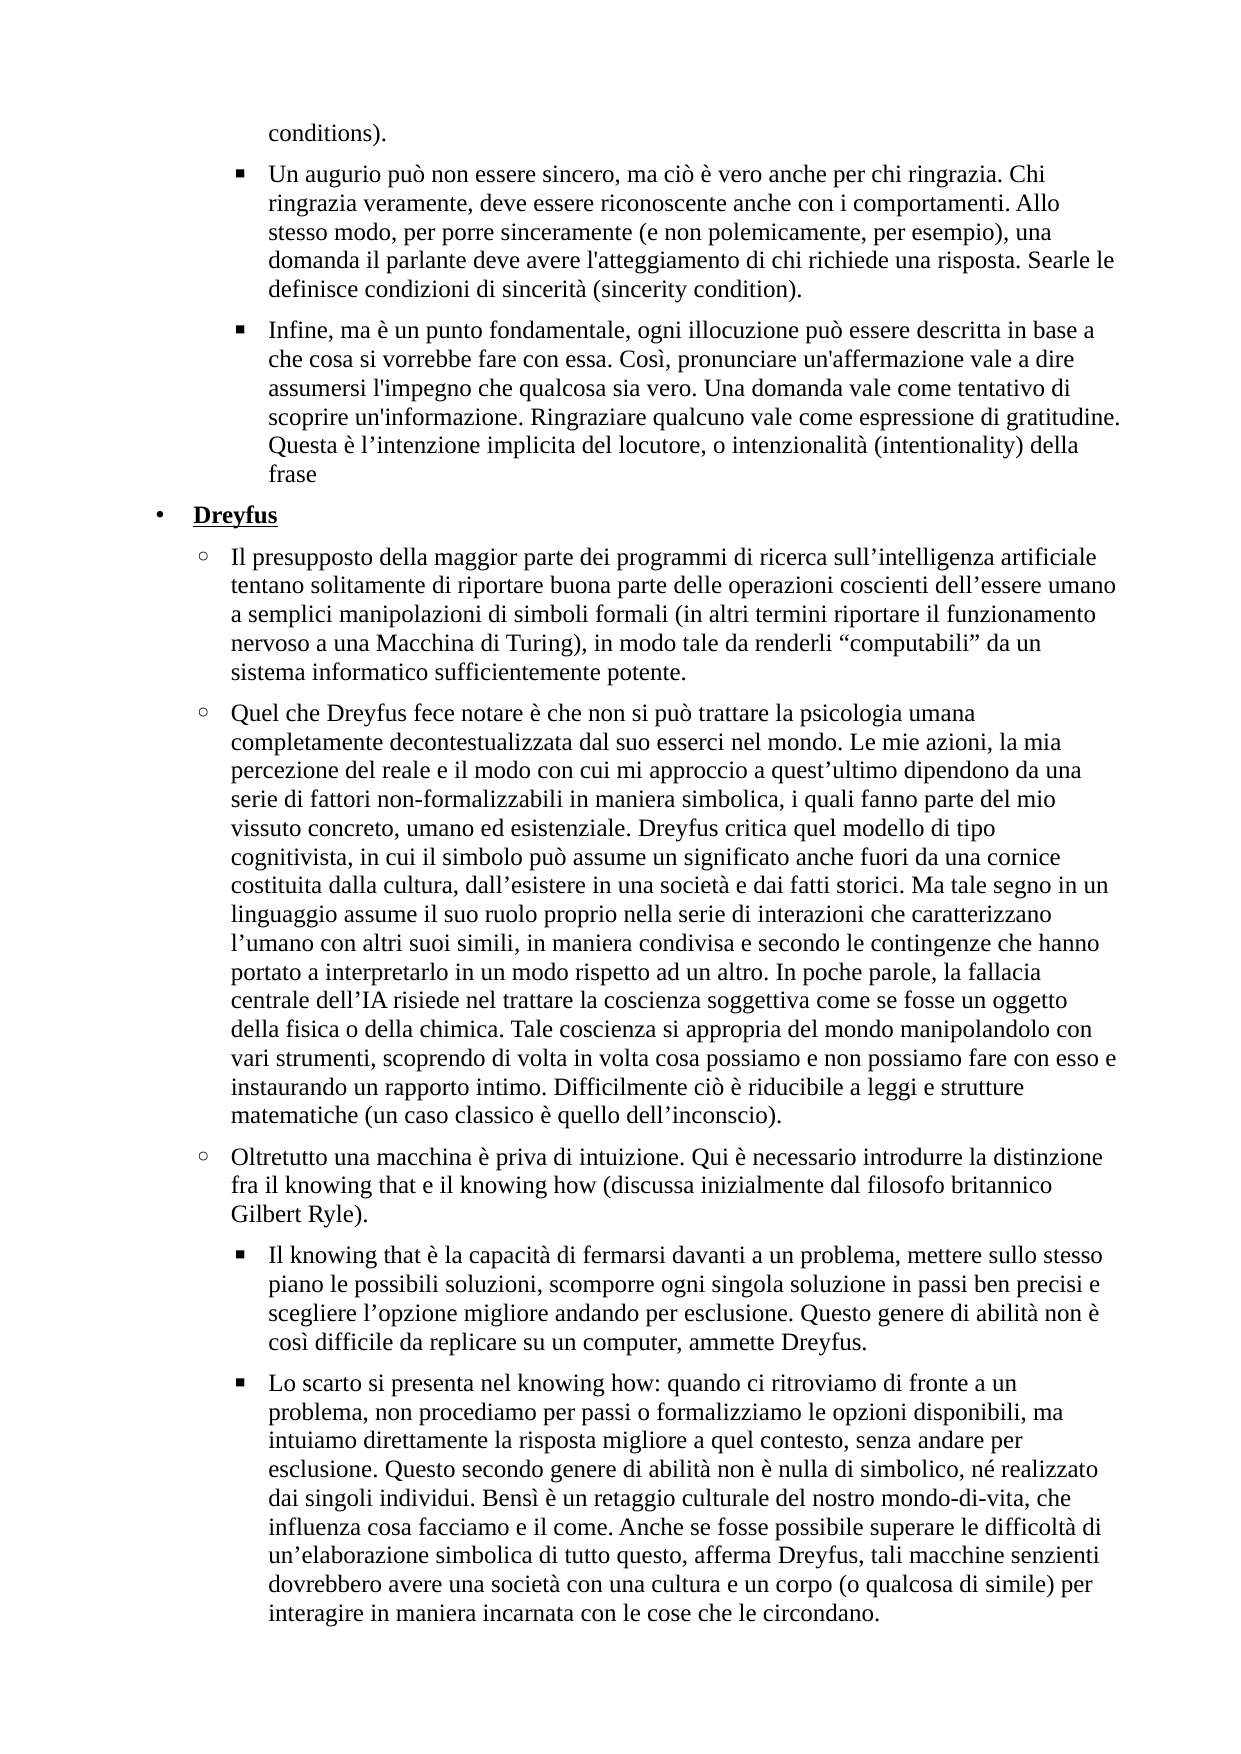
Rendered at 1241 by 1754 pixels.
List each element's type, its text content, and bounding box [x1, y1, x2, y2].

list Dreyfus [156, 501, 1122, 529]
list Il knowing that è la capacità di fermarsi davanti a un problema, mettere sullo stesso piano le possibili soluzioni, scomporre ogni singola soluzione in passi ben precisi e scegliere l’opzione migliore andando per esclusione. Questo genere di abilità non è così difficile da replicare su un computer, ammette Dreyfus. [231, 1241, 1122, 1356]
list Infine, ma è un punto fondamentale, ogni illocuzione può essere descritta in base a che cosa si vorrebbe fare con essa. Così, pronunciare un'affermazione vale a dire assumersi l'impegno che qualcosa sia vero. Una domanda vale come tentativo di scoprire un'informazione. Ringraziare qualcuno vale come espressione di gratitudine. Questa è l’intenzione implicita del locutore, o intenzionalità (intentionality) della frase [231, 316, 1122, 488]
list conditions). [231, 118, 1122, 147]
list Oltretutto una macchina è priva di intuizione. Qui è necessario introdurre la distinzione fra il knowing that e il knowing how (discussa inizialmente dal filosofo britannico Gilbert Ryle). [193, 1142, 1122, 1228]
list Quel che Dreyfus fece notare è che non si può trattare la psicologia umana completamente decontestualizzata dal suo esserci nel mondo. Le mie azioni, la mia percezione del reale e il modo con cui mi approccio a quest’ultimo dipendono da una serie di fattori non-formalizzabili in maniera simbolica, i quali fanno parte del mio vissuto concreto, umano ed esistenziale. Dreyfus critica quel modello di tipo cognitivista, in cui il simbolo può assume un significato anche fuori da una cornice costituita dalla cultura, dall’esistere in una società e dai fatti storici. Ma tale segno in un linguaggio assume il suo ruolo proprio nella serie di interazioni che caratterizzano l’umano con altri suoi simili, in maniera condivisa e secondo le contingenze che hanno portato a interpretarlo in un modo rispetto ad un altro. In poche parole, la fallacia centrale dell’IA risiede nel trattare la coscienza soggettiva come se fosse un oggetto della fisica o della chimica. Tale coscienza si appropria del mondo manipolandolo con vari strumenti, scoprendo di volta in volta cosa possiamo e non possiamo fare con esso e instaurando un rapporto intimo. Difficilmente ciò è riducibile a leggi e strutture matematiche (un caso classico è quello dell’inconscio). [193, 698, 1122, 1129]
list Lo scarto si presenta nel knowing how: quando ci ritroviamo di fronte a un problema, non procediamo per passi o formalizziamo le opzioni disponibili, ma intuiamo direttamente la risposta migliore a quel contesto, senza andare per esclusione. Questo secondo genere di abilità non è nulla di simbolico, né realizzato dai singoli individui. Bensì è un retaggio culturale del nostro mondo-di-vita, che influenza cosa facciamo e il come. Anche se fosse possibile superare le difficoltà di un’elaborazione simbolica di tutto questo, afferma Dreyfus, tali macchine senzienti dovrebbero avere una società con una cultura e un corpo (o qualcosa di simile) per interagire in maniera incarnata con le cose che le circondano. [231, 1368, 1122, 1627]
list Un augurio può non essere sincero, ma ciò è vero anche per chi ringrazia. Chi ringrazia veramente, deve essere riconoscente anche con i comportamenti. Allo stesso modo, per porre sinceramente (e non polemicamente, per esempio), una domanda il parlante deve avere l'atteggiamento di chi richiede una risposta. Searle le definisce condizioni di sincerità (sincerity condition). [231, 159, 1122, 303]
list Il presupposto della maggior parte dei programmi di ricerca sull’intelligenza artificiale tentano solitamente di riportare buona parte delle operazioni coscienti dell’essere umano a semplici manipolazioni di simboli formali (in altri termini riportare il funzionamento nervoso a una Macchina di Turing), in modo tale da renderli “computabili” da un sistema informatico sufficientemente potente. [193, 542, 1122, 686]
